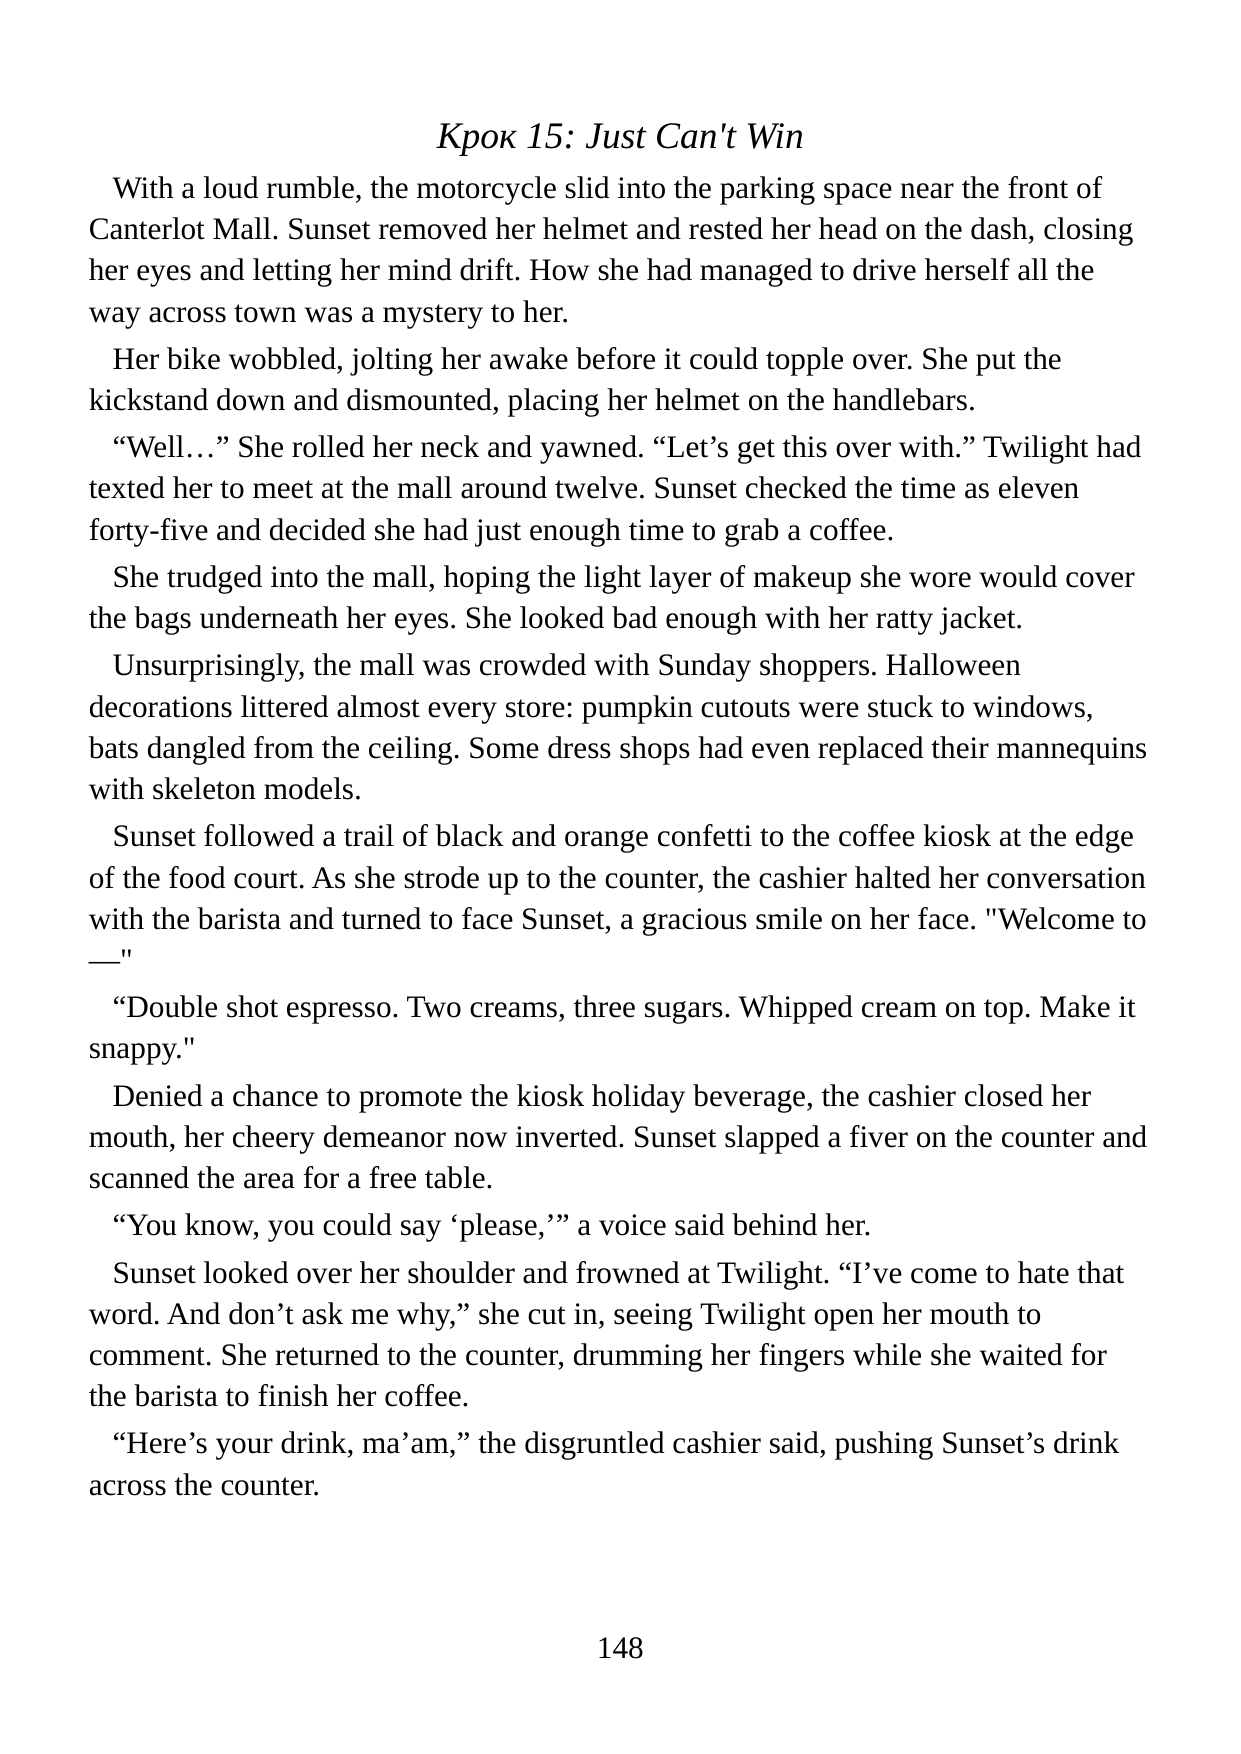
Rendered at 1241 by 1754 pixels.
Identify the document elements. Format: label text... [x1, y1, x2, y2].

text “Well…” She rolled her neck and yawned. “Let’s get this over with.” Twilight had texted her to meet at the mall around twelve. Sunset checked the time as eleven forty-five and decided she had just enough time to grab a coffee. [88, 428, 1152, 547]
subtitle Крок 15: Just Can't Win [88, 113, 1152, 157]
text Sunset followed a trail of black and orange confetti to the coffee kiosk at the edge of the food court. As she strode up to the counter, the cashier halted her conversation with the barista and turned to face Sunset, a gracious smile on her face. "Welcome to—" [88, 818, 1152, 977]
text “Here’s your drink, ma’am,” the disgruntled cashier said, pushing Sunset’s drink across the counter. [88, 1425, 1152, 1502]
text Her bike wobbled, jolting her awake before it could topple over. She put the kickstand down and dismounted, placing her helmet on the handlebars. [88, 340, 1152, 417]
text Sunset looked over her shoulder and frowned at Twilight. “I’ve come to hate that word. And don’t ask me why,” she cut in, seeing Twilight open her mouth to comment. She returned to the counter, drumming her fingers while she waited for the barista to finish her coffee. [88, 1254, 1152, 1413]
text “You know, you could say ‘please,’” a voice said behind her. [88, 1207, 1152, 1243]
text “Double shot espresso. Two creams, three sugars. Whipped cream on top. Make it snappy." [88, 988, 1152, 1066]
text Unsurprisingly, the mall was crowded with Sunday shoppers. Halloween decorations littered almost every store: pumpkin cutouts were stuck to windows, bats dangled from the ceiling. Some dress shops had even replaced their mannequins with skeleton models. [88, 647, 1152, 806]
text With a loud rumble, the motorcycle slid into the parking space near the front of Canterlot Mall. Sunset removed her helmet and rested her head on the dash, closing her eyes and letting her mind drift. How she had managed to drive herself all the way across town was a mystery to her. [88, 169, 1152, 329]
text She trudged into the mall, hoping the light layer of makeup she wore would cover the bags underneath her eyes. She looked bad enough with her ratty jacket. [88, 558, 1152, 635]
text Denied a chance to promote the kiosk holiday beverage, the cashier closed her mouth, her cheery demeanor now inverted. Sunset slapped a fiver on the counter and scanned the area for a free table. [88, 1077, 1152, 1195]
